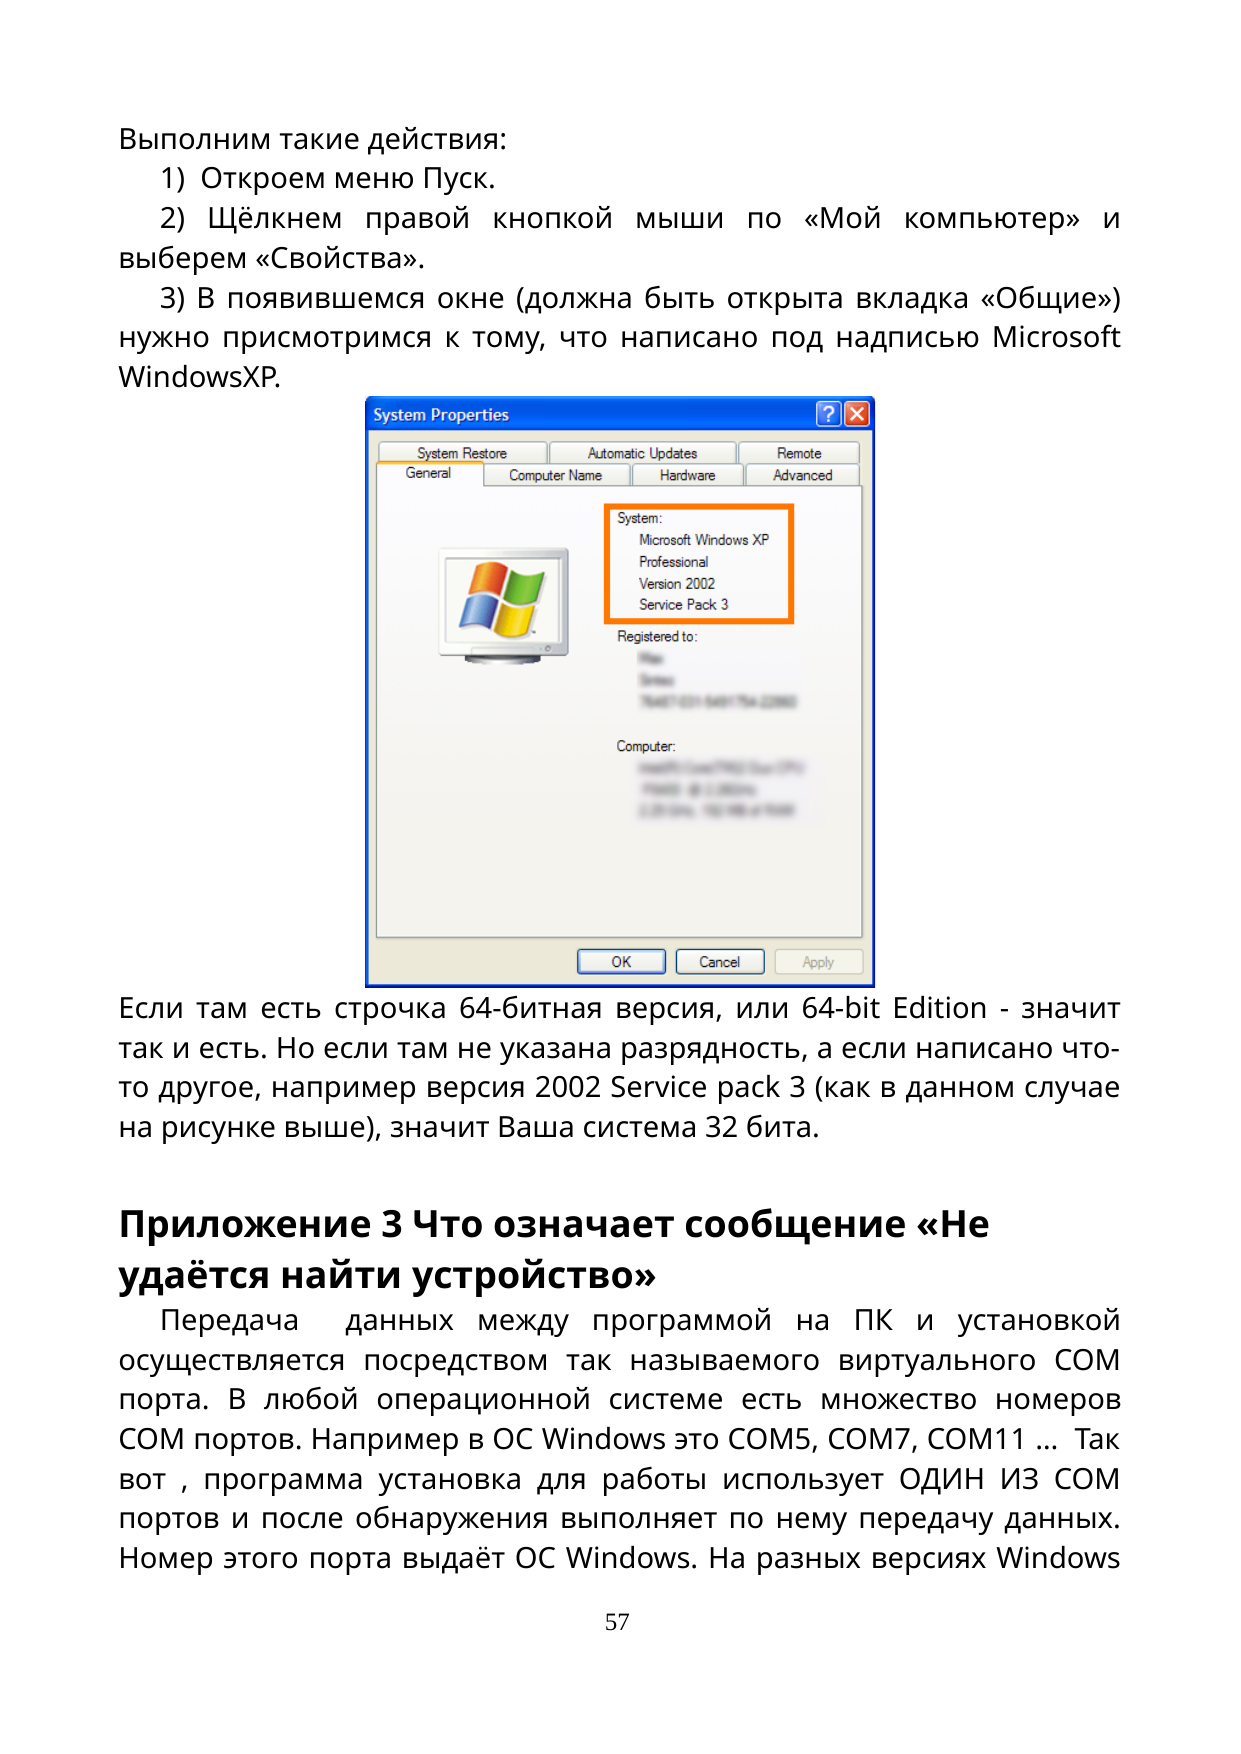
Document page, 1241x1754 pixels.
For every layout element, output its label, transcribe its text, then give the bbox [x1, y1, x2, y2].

text Передача данных между программой на ПК и установкой осуществляется посредством так называемого виртуального СОМ порта. В любой операционной системе есть множество номеров СОМ портов. Например в ОС Windows это СОМ5, СОМ7, СОМ11 … Так вот , программа установка для работы использует ОДИН ИЗ СОМ портов и после обнаружения выполняет по нему передачу данных. Номер этого порта выдаёт ОС Windows. На разных версиях Windows [118, 1299, 1122, 1577]
text 2) Щёлкнем правой кнопкой мыши по «Мой компьютер» и выберем «Свойства». [118, 197, 1122, 277]
text Приложение 3 Что означает сообщение «Не удаётся найти устройство» [118, 1197, 1122, 1299]
text Выполним такие действия: [118, 118, 1122, 158]
text 3) В появившемся окне (должна быть открыта вкладка «Общие») нужно присмотримся к тому, что написано под надписью Microsoft WindowsXP. [118, 277, 1122, 396]
text 1) Откроем меню Пуск. [118, 158, 1122, 197]
text Если там есть строчка 64-битная версия, или 64-bit Edition - значит так и есть. Но если там не указана разрядность, а если написано что-то другое, например версия 2002 Service pack 3 (как в данном случае на рисунке выше), значит Ваша система 32 бита. [118, 988, 1122, 1146]
picture [365, 396, 876, 988]
